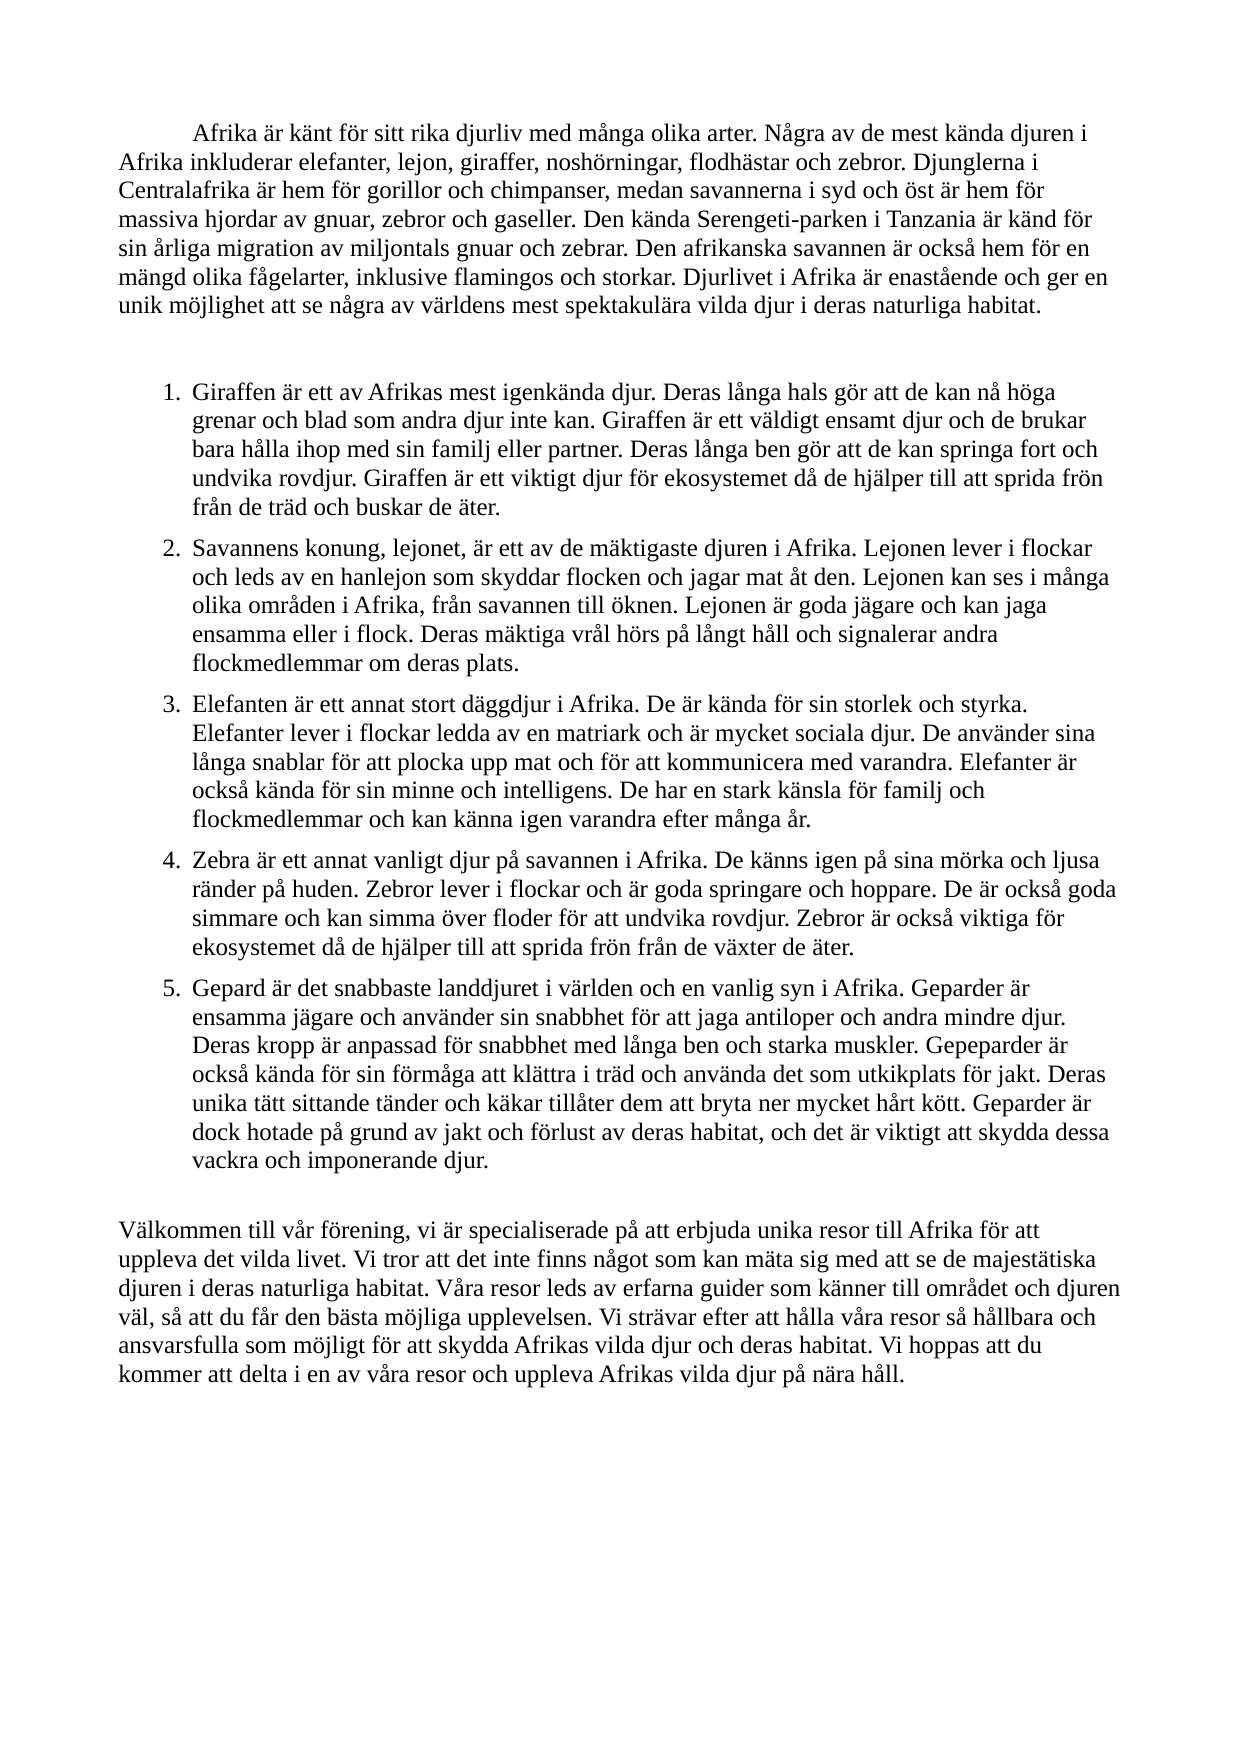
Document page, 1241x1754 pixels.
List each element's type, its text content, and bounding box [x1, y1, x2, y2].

list Gepard är det snabbaste landdjuret i världen och en vanlig syn i Afrika. Geparder är ensamma jägare och använder sin snabbhet för att jaga antiloper och andra mindre djur. Deras kropp är anpassad för snabbhet med långa ben och starka muskler. Gepeparder är också kända för sin förmåga att klättra i träd och använda det som utkikplats för jakt. Deras unika tätt sittande tänder och käkar tillåter dem att bryta ner mycket hårt kött. Geparder är dock hotade på grund av jakt och förlust av deras habitat, och det är viktigt att skydda dessa vackra och imponerande djur. [162, 973, 1122, 1174]
list Giraffen är ett av Afrikas mest igenkända djur. Deras långa hals gör att de kan nå höga grenar och blad som andra djur inte kan. Giraffen är ett väldigt ensamt djur och de brukar bara hålla ihop med sin familj eller partner. Deras långa ben gör att de kan springa fort och undvika rovdjur. Giraffen är ett viktigt djur för ekosystemet då de hjälper till att sprida frön från de träd och buskar de äter. [162, 377, 1122, 521]
list Zebra är ett annat vanligt djur på savannen i Afrika. De känns igen på sina mörka och ljusa ränder på huden. Zebror lever i flockar och är goda springare och hoppare. De är också goda simmare och kan simma över floder för att undvika rovdjur. Zebror är också viktiga för ekosystemet då de hjälper till att sprida frön från de växter de äter. [162, 846, 1122, 961]
text Välkommen till vår förening, vi är specialiserade på att erbjuda unika resor till Afrika för att uppleva det vilda livet. Vi tror att det inte finns något som kan mäta sig med att se de majestätiska djuren i deras naturliga habitat. Våra resor leds av erfarna guider som känner till området och djuren väl, så att du får den bästa möjliga upplevelsen. Vi strävar efter att hålla våra resor så hållbara och ansvarsfulla som möjligt för att skydda Afrikas vilda djur och deras habitat. Vi hoppas att du kommer att delta i en av våra resor och uppleva Afrikas vilda djur på nära håll. [118, 1216, 1122, 1388]
list Savannens konung, lejonet, är ett av de mäktigaste djuren i Afrika. Lejonen lever i flockar och leds av en hanlejon som skyddar flocken och jagar mat åt den. Lejonen kan ses i många olika områden i Afrika, från savannen till öknen. Lejonen är goda jägare och kan jaga ensamma eller i flock. Deras mäktiga vrål hörs på långt håll och signalerar andra flockmedlemmar om deras plats. [162, 533, 1122, 677]
text Afrika är känt för sitt rika djurliv med många olika arter. Några av de mest kända djuren i Afrika inkluderar elefanter, lejon, giraffer, noshörningar, flodhästar och zebror. Djunglerna i Centralafrika är hem för gorillor och chimpanser, medan savannerna i syd och öst är hem för massiva hjordar av gnuar, zebror och gaseller. Den kända Serengeti-parken i Tanzania är känd för sin årliga migration av miljontals gnuar och zebrar. Den afrikanska savannen är också hem för en mängd olika fågelarter, inklusive flamingos och storkar. Djurlivet i Afrika är enastående och ger en unik möjlighet att se några av världens mest spektakulära vilda djur i deras naturliga habitat. [118, 118, 1122, 319]
list Elefanten är ett annat stort däggdjur i Afrika. De är kända för sin storlek och styrka. Elefanter lever i flockar ledda av en matriark och är mycket sociala djur. De använder sina långa snablar för att plocka upp mat och för att kommunicera med varandra. Elefanter är också kända för sin minne och intelligens. De har en stark känsla för familj och flockmedlemmar och kan känna igen varandra efter många år. [162, 689, 1122, 833]
